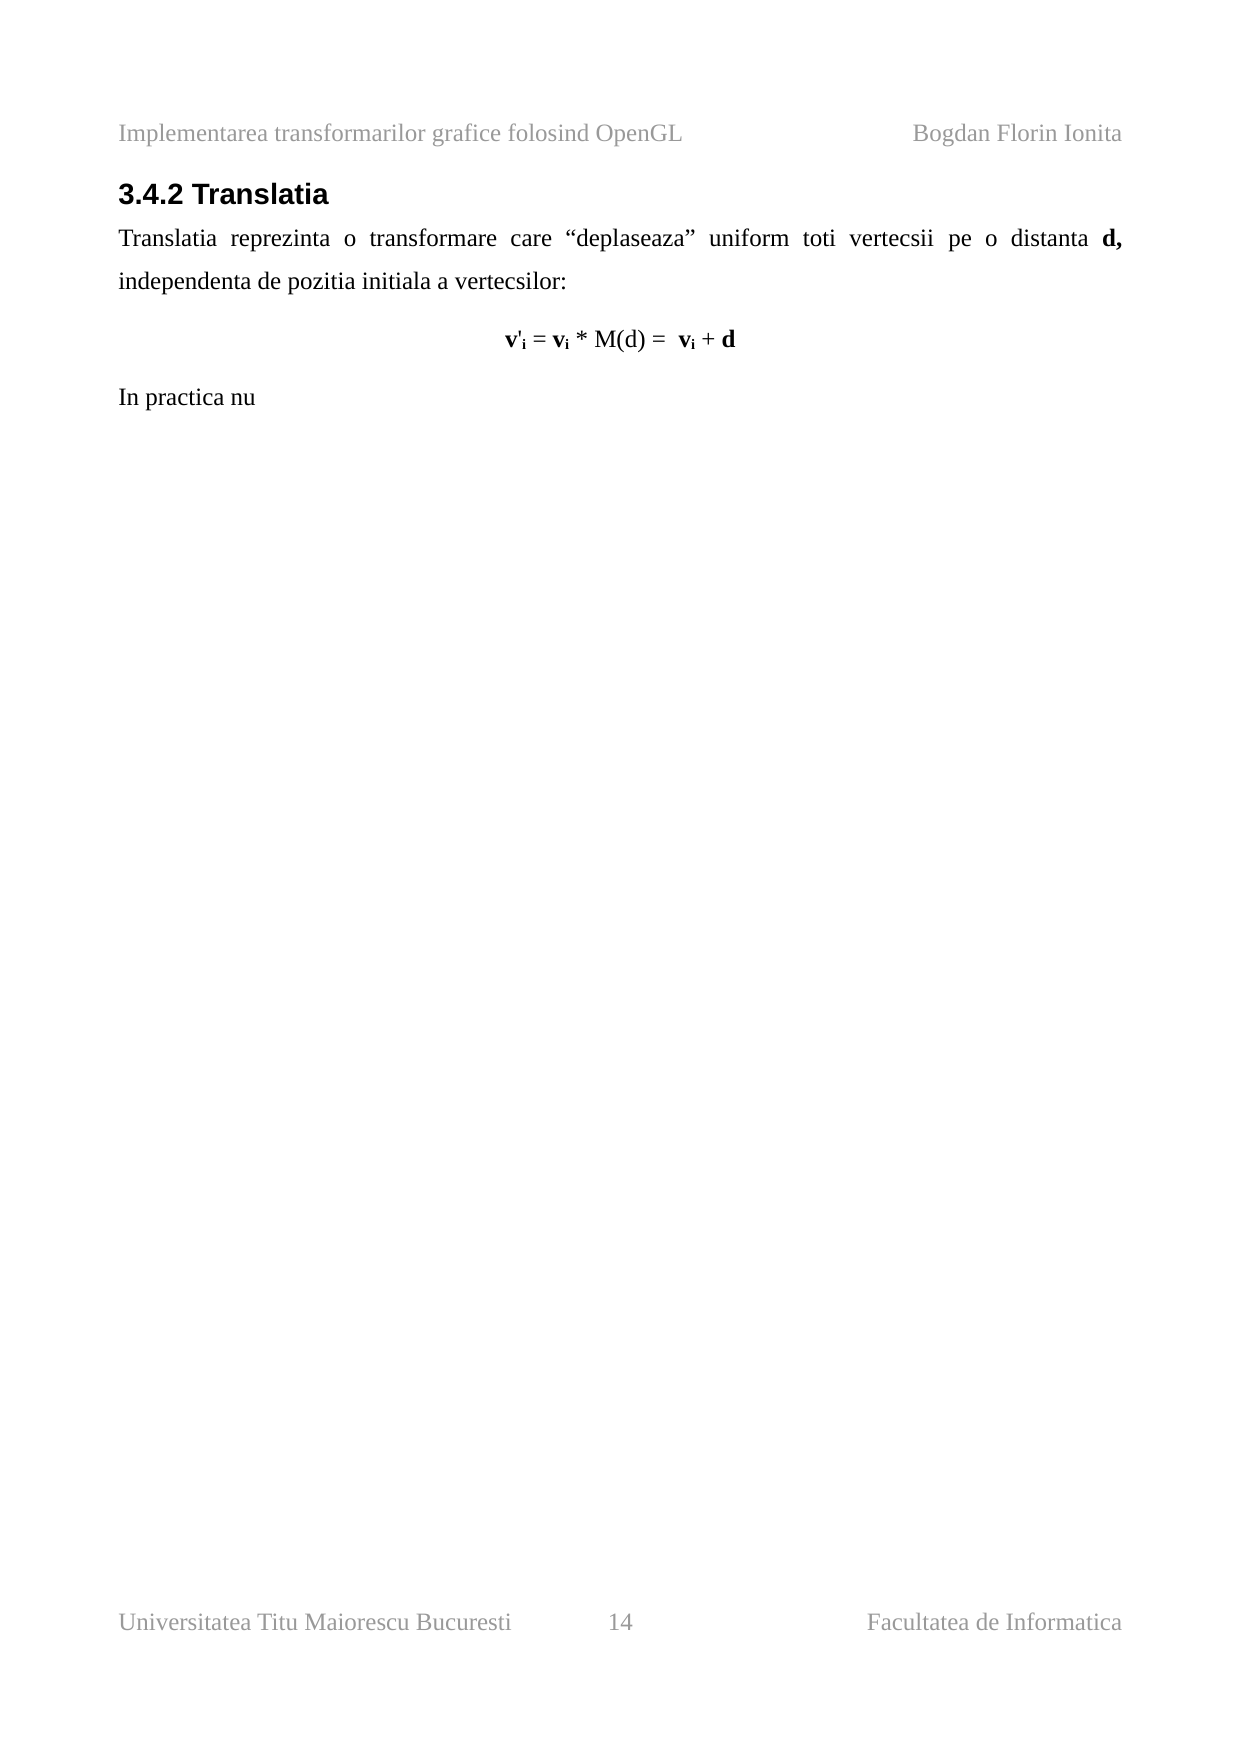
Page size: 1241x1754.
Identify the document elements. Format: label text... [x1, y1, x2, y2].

subtitle 3.4.2 Translatia [118, 177, 1122, 211]
text v'i = vi * M(d) = vi + d [118, 324, 1122, 353]
text Translatia reprezinta o transformare care “deplaseaza” uniform toti vertecsii pe o distanta d, independenta de pozitia initiala a vertecsilor: [118, 223, 1122, 295]
text In practica nu [118, 382, 1122, 410]
